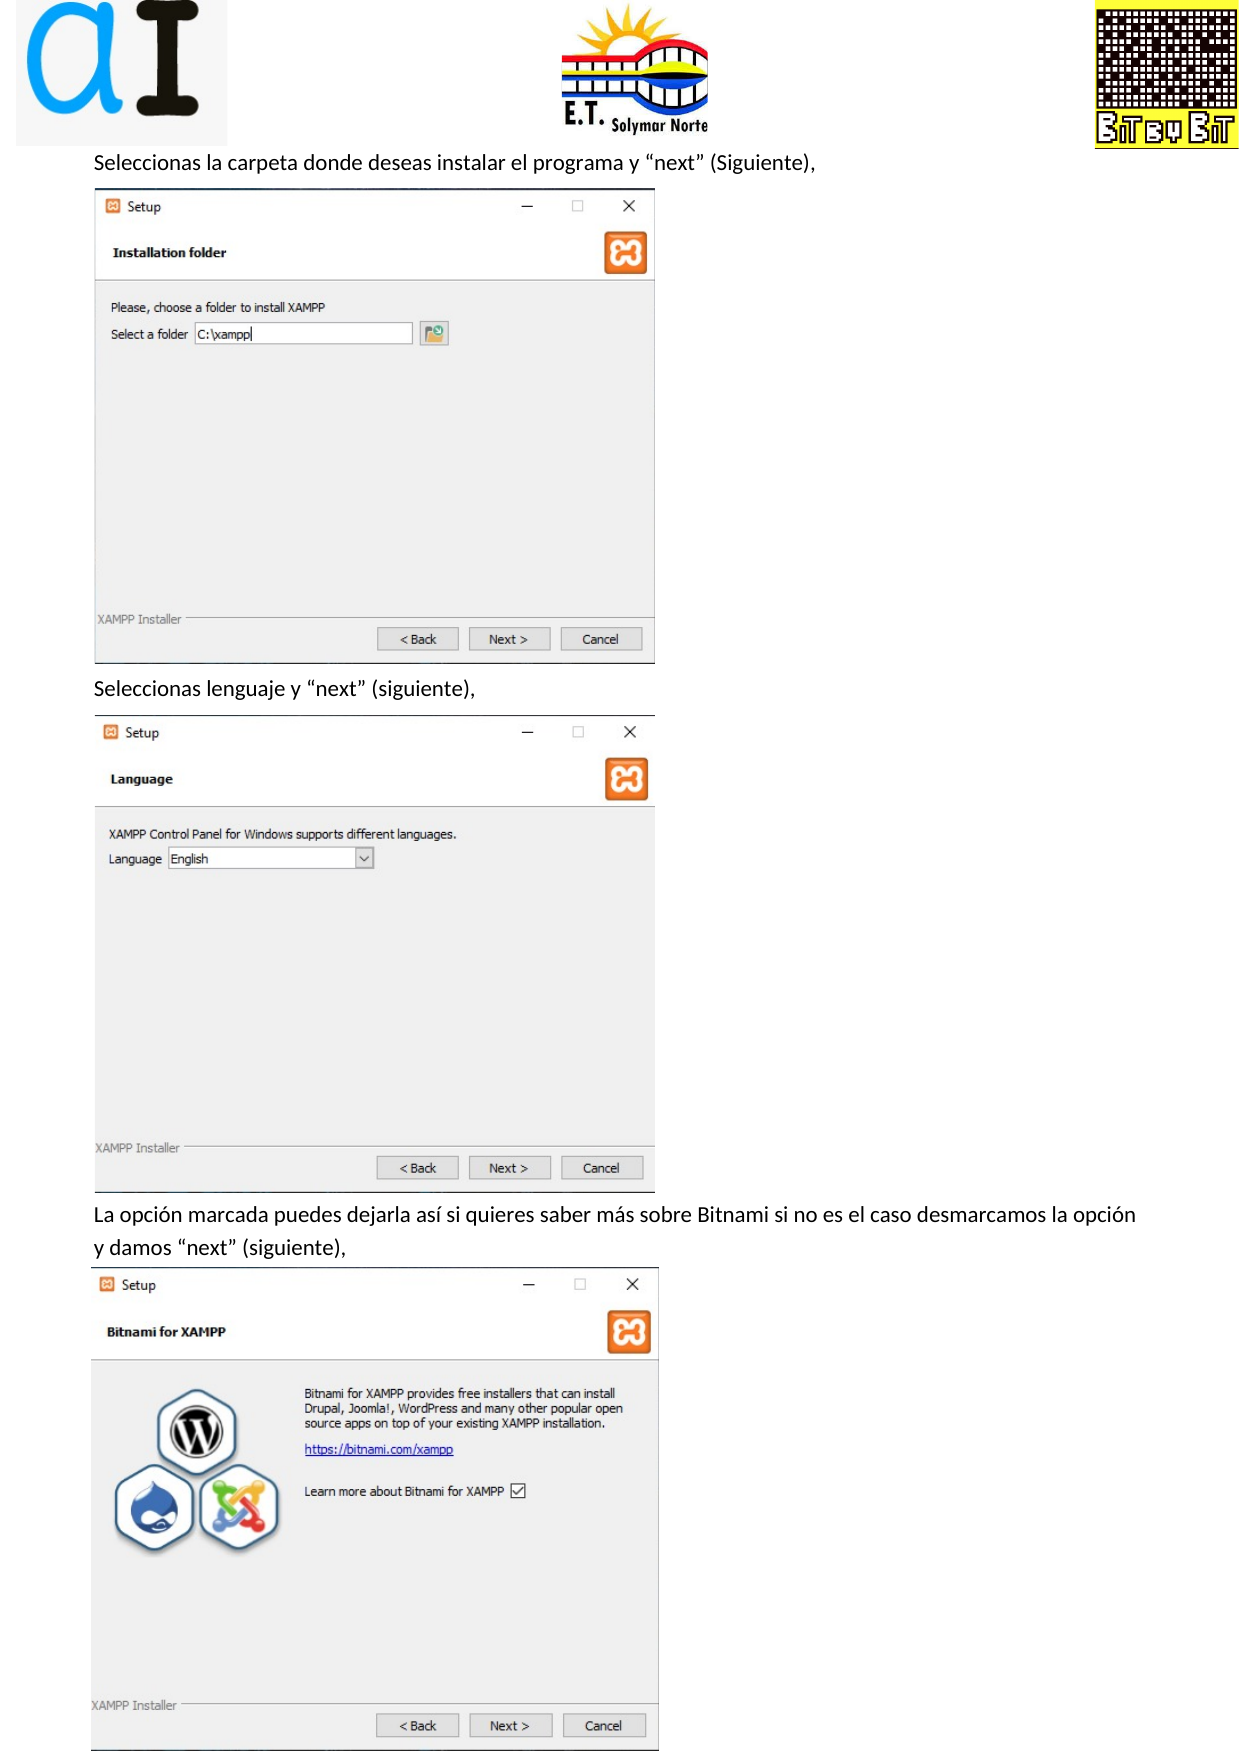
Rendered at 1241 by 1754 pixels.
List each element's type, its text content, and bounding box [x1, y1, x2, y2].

picture [94, 188, 655, 664]
text La opción marcada puedes dejarla así si quieres saber más sobre Bitnami si no es el caso desmarcamos la opción y damos “next” (siguiente), [94, 1200, 1143, 1261]
text Seleccionas lenguaje y “next” (siguiente), [94, 674, 1143, 702]
picture [94, 715, 655, 1193]
picture [16, 0, 228, 146]
picture [561, 0, 708, 146]
text Seleccionas la carpeta donde deseas instalar el programa y “next” (Siguiente), [94, 148, 1143, 176]
picture [1094, 0, 1239, 149]
picture [91, 1267, 659, 1751]
